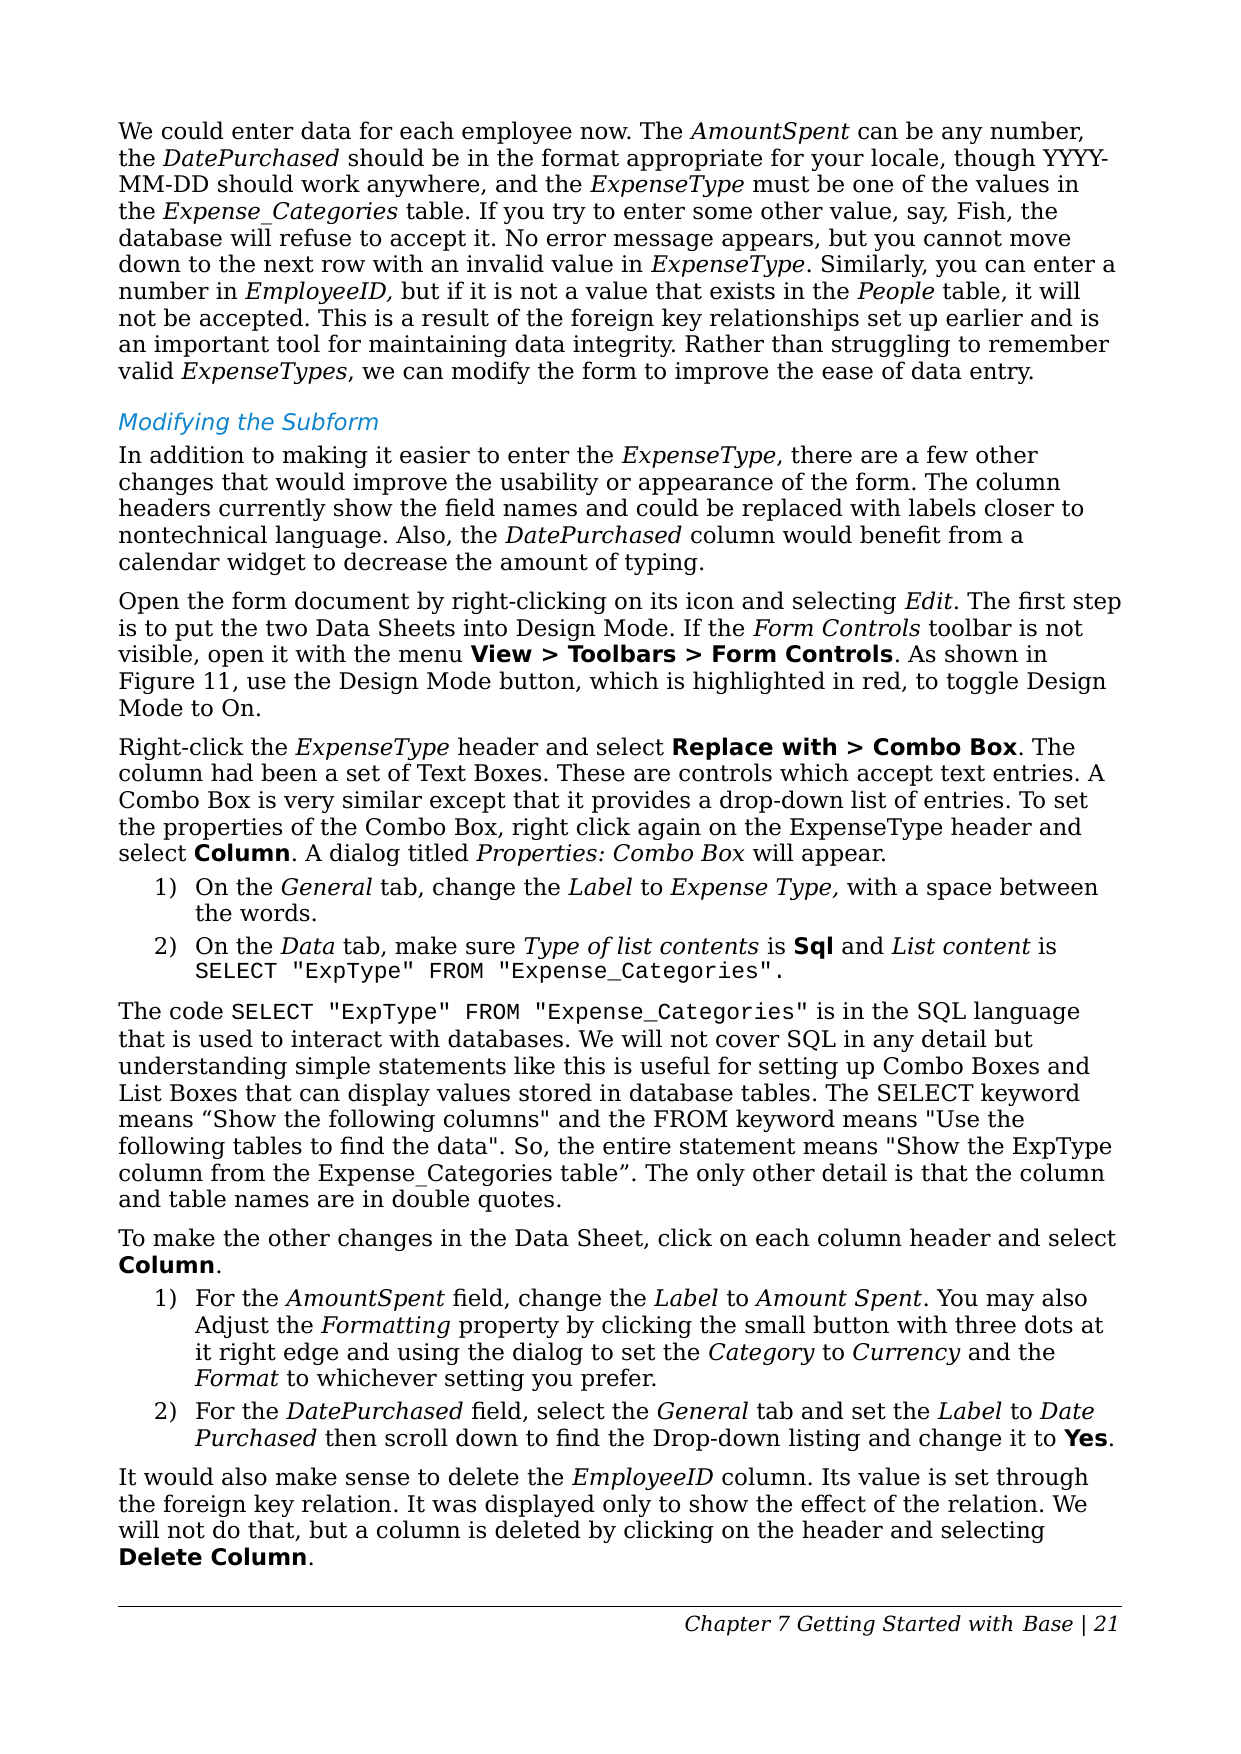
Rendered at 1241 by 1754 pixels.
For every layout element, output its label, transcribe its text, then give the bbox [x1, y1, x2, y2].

subtitle Modifying the Subform [118, 409, 1122, 436]
text It would also make sense to delete the EmployeeID column. Its value is set through the foreign key relation. It was displayed only to show the effect of the relation. We will not do that, but a column is deleted by clicking on the header and selecting Delete Column. [118, 1464, 1122, 1571]
list On the General tab, change the Label to Expense Type, with a space between the words. [177, 874, 1122, 927]
text The code SELECT "ExpType" FROM "Expense_Categories" is in the SQL language that is used to interact with databases. We will not cover SQL in any detail but understanding simple statements like this is useful for setting up Combo Boxes and List Boxes that can display values stored in database tables. The SELECT keyword means “Show the following columns" and the FROM keyword means "Use the following tables to find the data". So, the entire statement means "Show the ExpType column from the Expense_Categories table”. The only other detail is that the column and table names are in double quotes. [118, 998, 1122, 1213]
list Right-click the ExpenseType header and select Replace with > Combo Box. The column had been a set of Text Boxes. These are controls which accept text entries. A Combo Box is very similar except that it provides a drop-down list of entries. To set the properties of the Combo Box, right click again on the ExpenseType header and select Column. A dialog titled Properties: Combo Box will appear. [118, 734, 1122, 867]
list On the Data tab, make sure Type of list contents is Sql and List content is SELECT "ExpType" FROM "Expense_Categories". [177, 933, 1122, 986]
text We could enter data for each employee now. The AmountSpent can be any number, the DatePurchased should be in the format appropriate for your locale, though YYYY-MM-DD should work anywhere, and the ExpenseType must be one of the values in the Expense_Categories table. If you try to enter some other value, say, Fish, the database will refuse to accept it. No error message appears, but you cannot move down to the next row with an invalid value in ExpenseType. Similarly, you can enter a number in EmployeeID, but if it is not a value that exists in the People table, it will not be accepted. This is a result of the foreign key relationships set up earlier and is an important tool for maintaining data integrity. Rather than struggling to remember valid ExpenseTypes, we can modify the form to improve the ease of data entry. [118, 118, 1122, 385]
text Open the form document by right-clicking on its icon and selecting Edit. The first step is to put the two Data Sheets into Design Mode. If the Form Controls toolbar is not visible, open it with the menu View > Toolbars > Form Controls. As shown in Figure 11, use the Design Mode button, which is highlighted in red, to toggle Design Mode to On. [118, 588, 1122, 721]
list To make the other changes in the Data Sheet, click on each column header and select Column. [118, 1226, 1122, 1279]
list For the AmountSpent field, change the Label to Amount Spent. You may also Adjust the Formatting property by clicking the small button with three dots at it right edge and using the dialog to set the Category to Currency and the Format to whichever setting you prefer. [177, 1285, 1122, 1392]
list For the DatePurchased field, select the General tab and set the Label to Date Purchased then scroll down to find the Drop-down listing and change it to Yes. [177, 1398, 1122, 1452]
text In addition to making it easier to enter the ExpenseType, there are a few other changes that would improve the usability or appearance of the form. The column headers currently show the field names and could be replaced with labels closer to nontechnical language. Also, the DatePurchased column would benefit from a calendar widget to decrease the amount of typing. [118, 442, 1122, 576]
